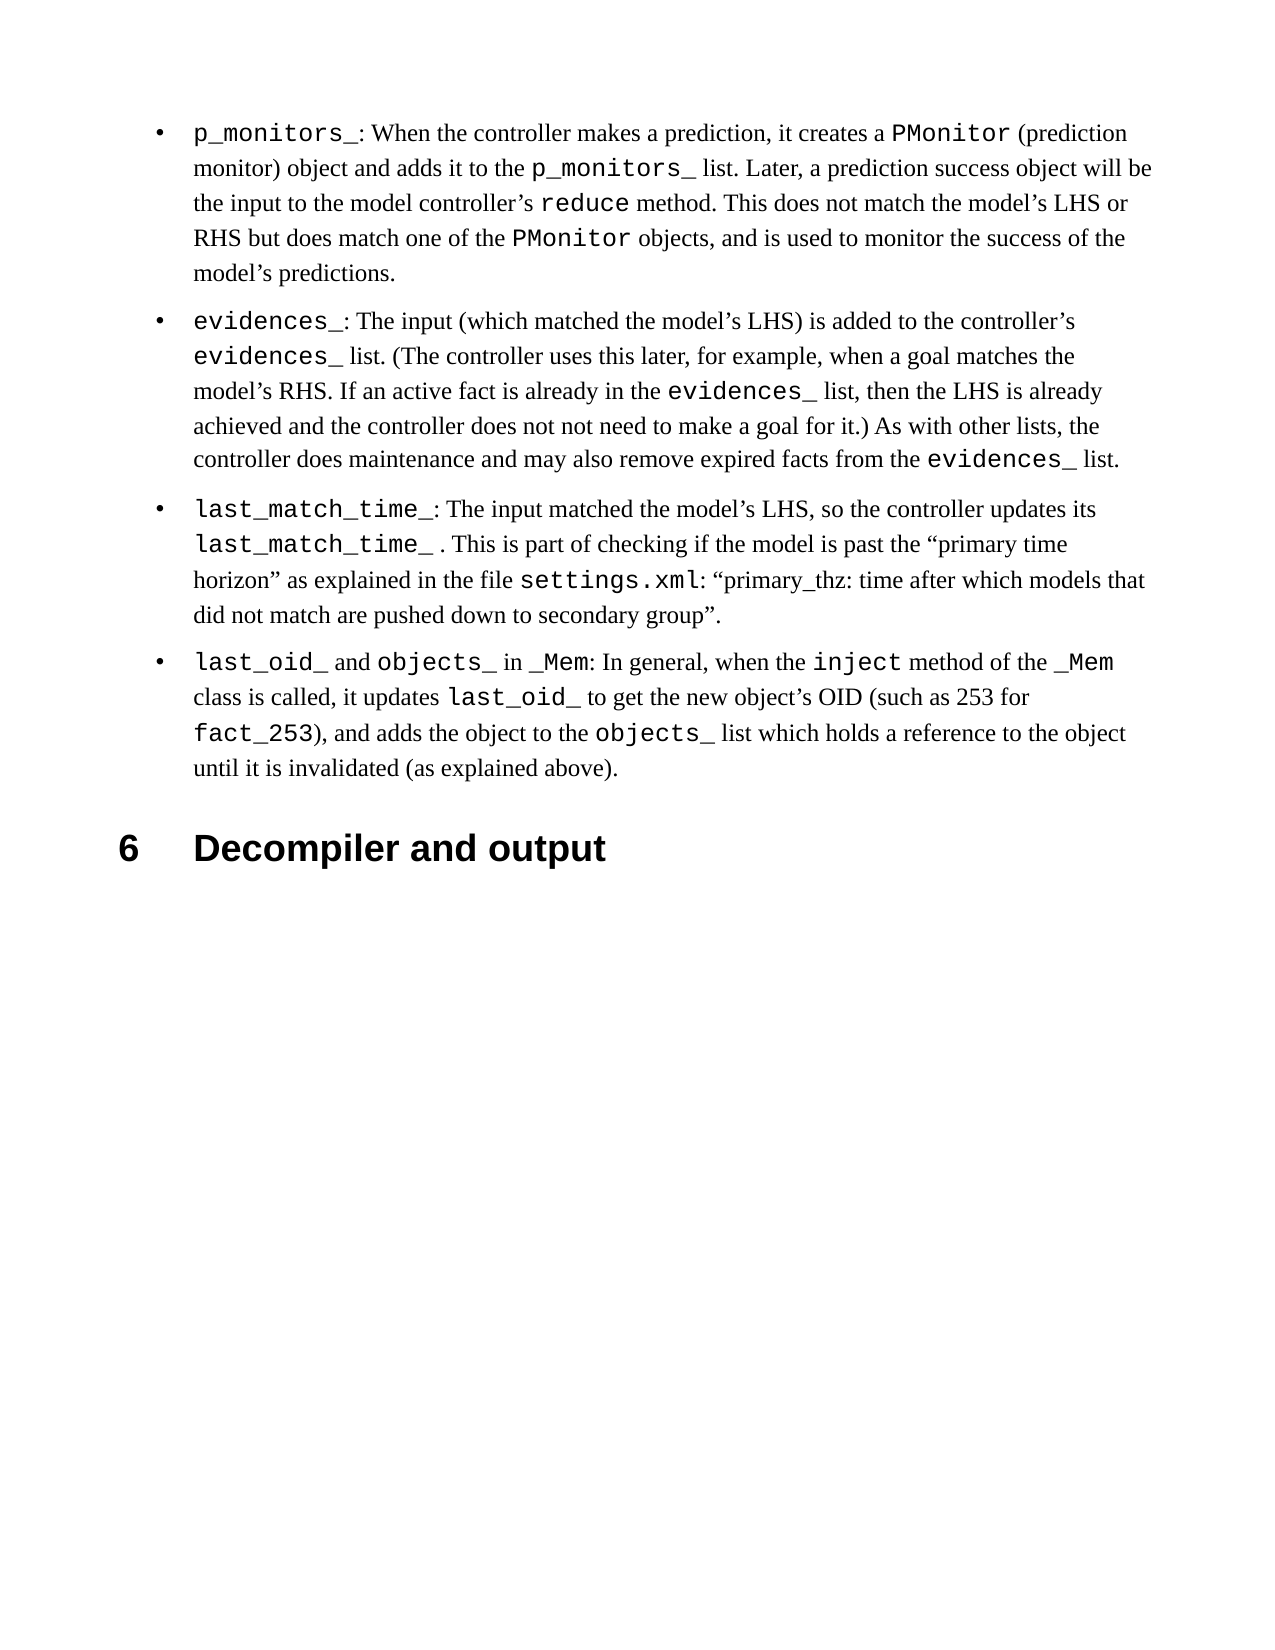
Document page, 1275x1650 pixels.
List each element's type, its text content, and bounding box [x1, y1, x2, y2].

list last_oid_ and objects_ in _Mem: In general, when the inject method of the _Mem class is called, it updates last_oid_ to get the new object’s OID (such as 253 for fact_253), and adds the object to the objects_ list which holds a reference to the object until it is invalidated (as explained above). [156, 647, 1157, 781]
subtitle Decompiler and output [118, 825, 1157, 869]
list last_match_time_: The input matched the model’s LHS, so the controller updates its last_match_time_ . This is part of checking if the model is past the “primary time horizon” as explained in the file settings.xml: “primary_thz: time after which models that did not match are pushed down to secondary group”. [156, 494, 1157, 628]
list evidences_: The input (which matched the model’s LHS) is added to the controller’s evidences_ list. (The controller uses this later, for example, when a goal matches the model’s RHS. If an active fact is already in the evidences_ list, then the LHS is already achieved and the controller does not not need to make a goal for it.) As with other lists, the controller does maintenance and may also remove expired facts from the evidences_ list. [156, 306, 1157, 475]
list p_monitors_: When the controller makes a prediction, it creates a PMonitor (prediction monitor) object and adds it to the p_monitors_ list. Later, a prediction success object will be the input to the model controller’s reduce method. This does not match the model’s LHS or RHS but does match one of the PMonitor objects, and is used to monitor the success of the model’s predictions. [156, 118, 1157, 287]
